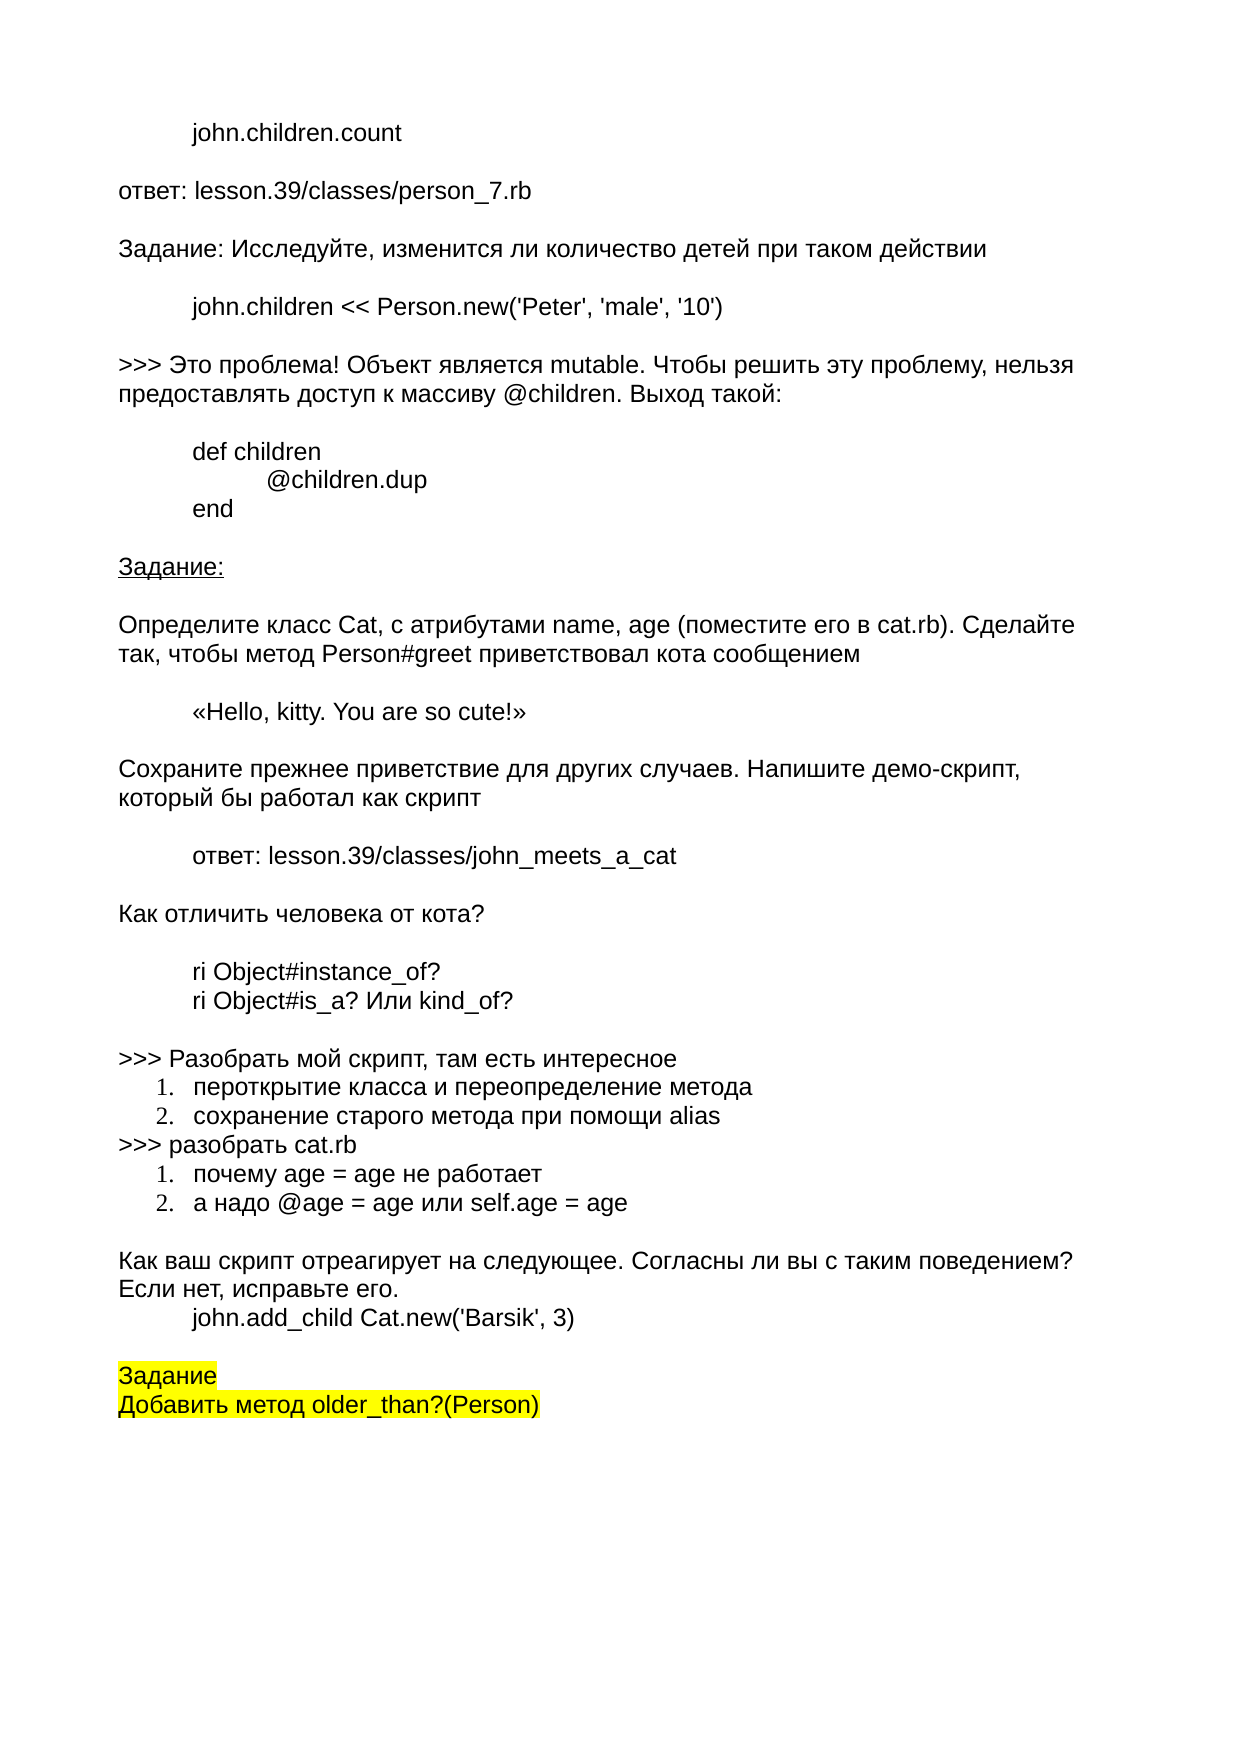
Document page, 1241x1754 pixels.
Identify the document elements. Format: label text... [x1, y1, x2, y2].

text >>> Это проблема! Объект является mutable. Чтобы решить эту проблему, нельзя предоставлять доступ к массиву @children. Выход такой: [118, 350, 1122, 407]
text ri Object#is_a? Или kind_of? [118, 986, 1122, 1014]
text Определите класс Cat, с атрибутами name, age (поместите его в cat.rb). Сделайте так, чтобы метод Person#greet приветствовал кота сообщением [118, 610, 1122, 667]
text «Hello, kitty. You are so cute!» [118, 696, 1122, 725]
text ri Object#instance_of? [118, 957, 1122, 986]
list сохранение старого метода при помощи alias [156, 1101, 1122, 1130]
text ответ: lesson.39/classes/john_meets_a_cat [118, 841, 1122, 870]
list пероткрытие класса и переопределение метода [156, 1072, 1122, 1101]
text john.children << Person.new('Peter', 'male', '10') [118, 292, 1122, 321]
text >>> Разобрать мой скрипт, там есть интересное [118, 1043, 1122, 1072]
text Задание [118, 1361, 1122, 1390]
text Как ваш скрипт отреагирует на следующее. Согласны ли вы с таким поведением? Если нет, исправьте его. [118, 1246, 1122, 1303]
text @children.dup [118, 465, 1122, 494]
text end [118, 494, 1122, 523]
text john.children.count [118, 118, 1122, 147]
text ответ: lesson.39/classes/person_7.rb [118, 176, 1122, 205]
text >>> разобрать cat.rb [118, 1130, 1122, 1159]
text Сохраните прежнее приветствие для других случаев. Напишите демо-скрипт, который бы работал как скрипт [118, 754, 1122, 812]
text Как отличить человека от кота? [118, 899, 1122, 928]
list а надо @age = age или self.age = age [156, 1188, 1122, 1216]
text def children [118, 436, 1122, 465]
list почему age = age не работает [156, 1159, 1122, 1188]
text john.add_child Cat.new('Barsik', 3) [118, 1303, 1122, 1332]
text Задание: Исследуйте, изменится ли количество детей при таком действии [118, 234, 1122, 263]
text Добавить метод older_than?(Person) [118, 1390, 1122, 1418]
text Задание: [118, 552, 1122, 581]
